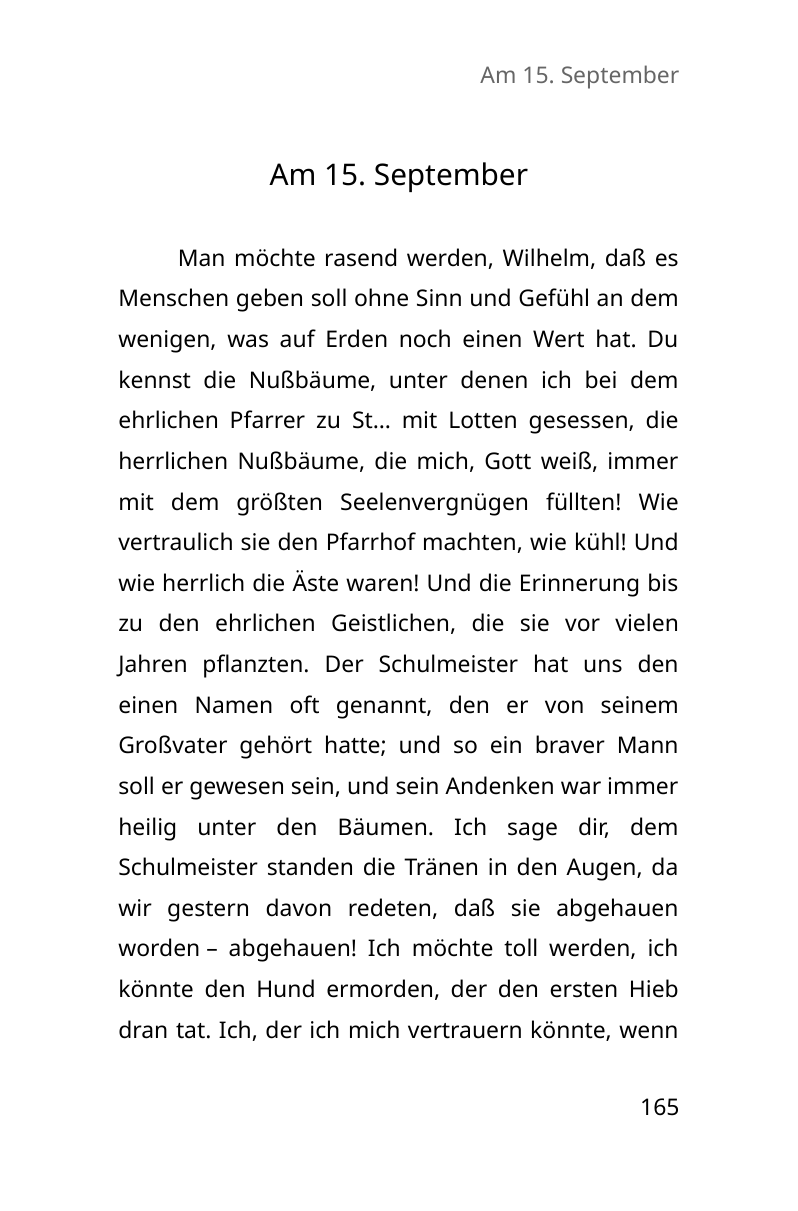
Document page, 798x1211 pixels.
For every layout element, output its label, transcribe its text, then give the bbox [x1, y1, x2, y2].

subtitle Am 15. September [118, 120, 679, 194]
text Man möchte rasend werden, Wilhelm, daß es Menschen geben soll ohne Sinn und Gefühl an dem wenigen, was auf Erden noch einen Wert hat. Du kennst die Nußbäume, unter denen ich bei dem ehrlichen Pfarrer zu St… mit Lotten gesessen, die herrlichen Nußbäume, die mich, Gott weiß, immer mit dem größten Seelenvergnügen füllten! Wie vertraulich sie den Pfarrhof machten, wie kühl! Und wie herrlich die Äste waren! Und die Erinnerung bis zu den ehrlichen Geistlichen, die sie vor vielen Jahren pflanzten. Der Schulmeister hat uns den einen Namen oft genannt, den er von seinem Großvater gehört hatte; und so ein braver Mann soll er gewesen sein, und sein Andenken war immer heilig unter den Bäumen. Ich sage dir, dem Schulmeister standen die Tränen in den Augen, da wir gestern davon redeten, daß sie abgehauen worden – abgehauen! Ich möchte toll werden, ich könnte den Hund ermorden, der den ersten Hieb dran tat. Ich, der ich mich vertrauern könnte, wenn [118, 217, 679, 1045]
